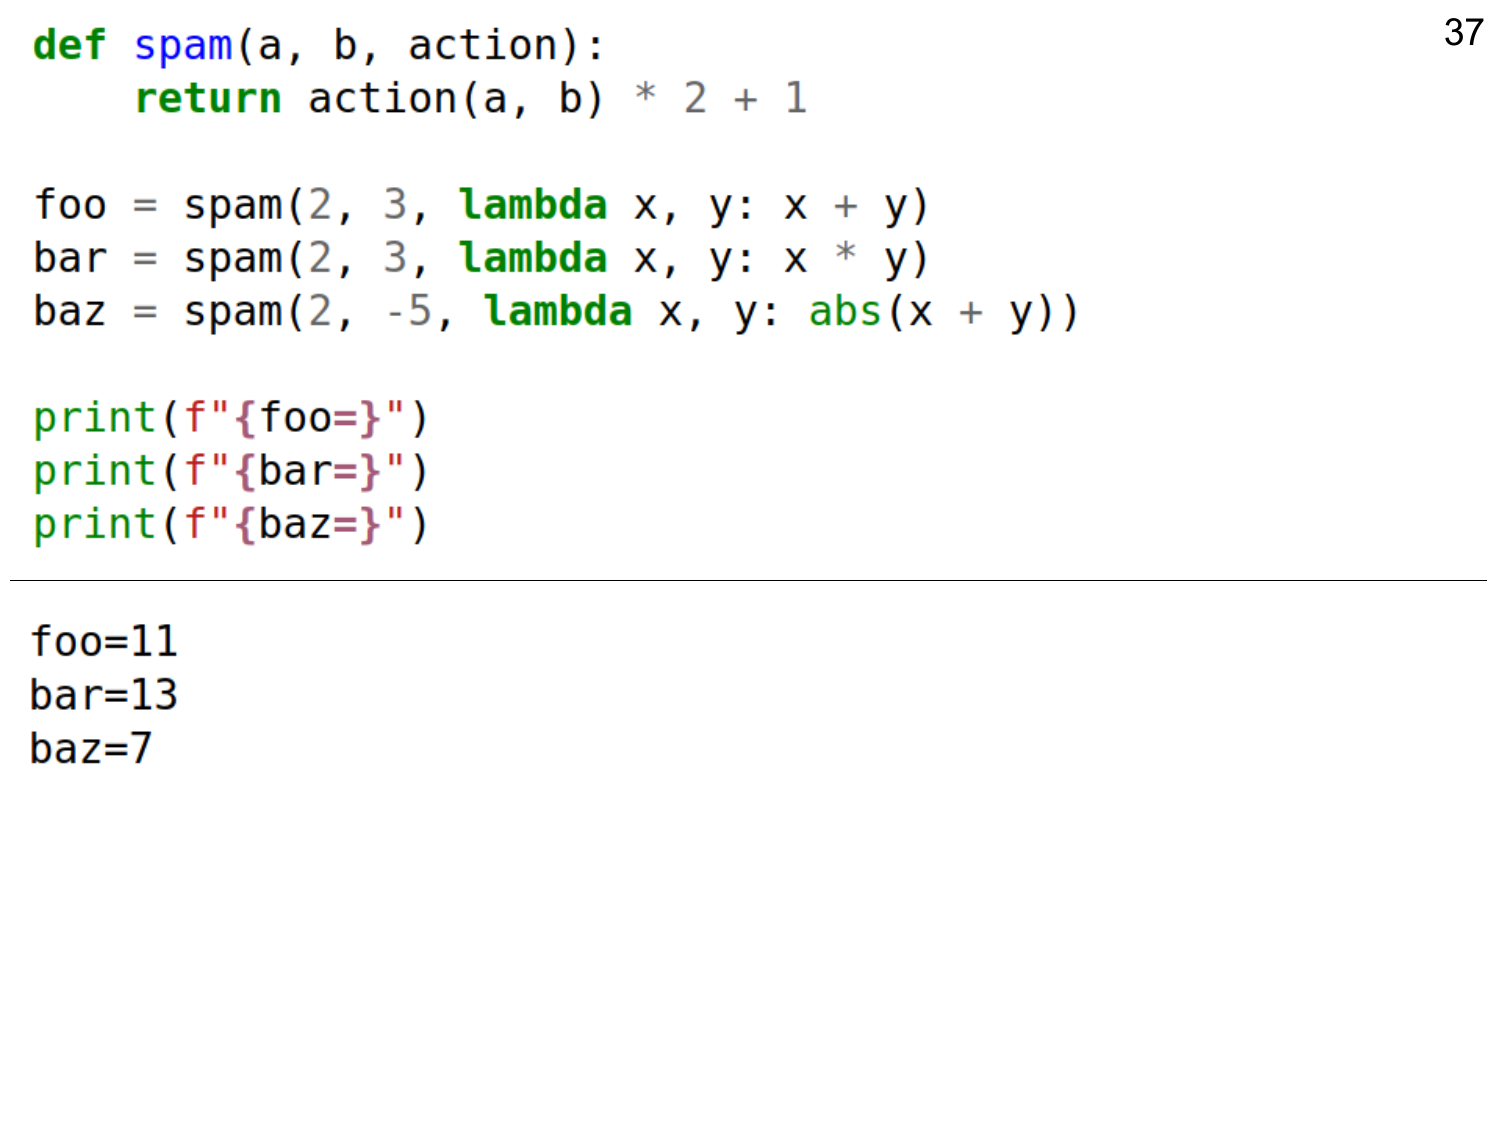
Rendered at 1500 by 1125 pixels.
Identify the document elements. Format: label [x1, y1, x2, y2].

picture [21, 601, 189, 776]
picture [19, 14, 1092, 558]
